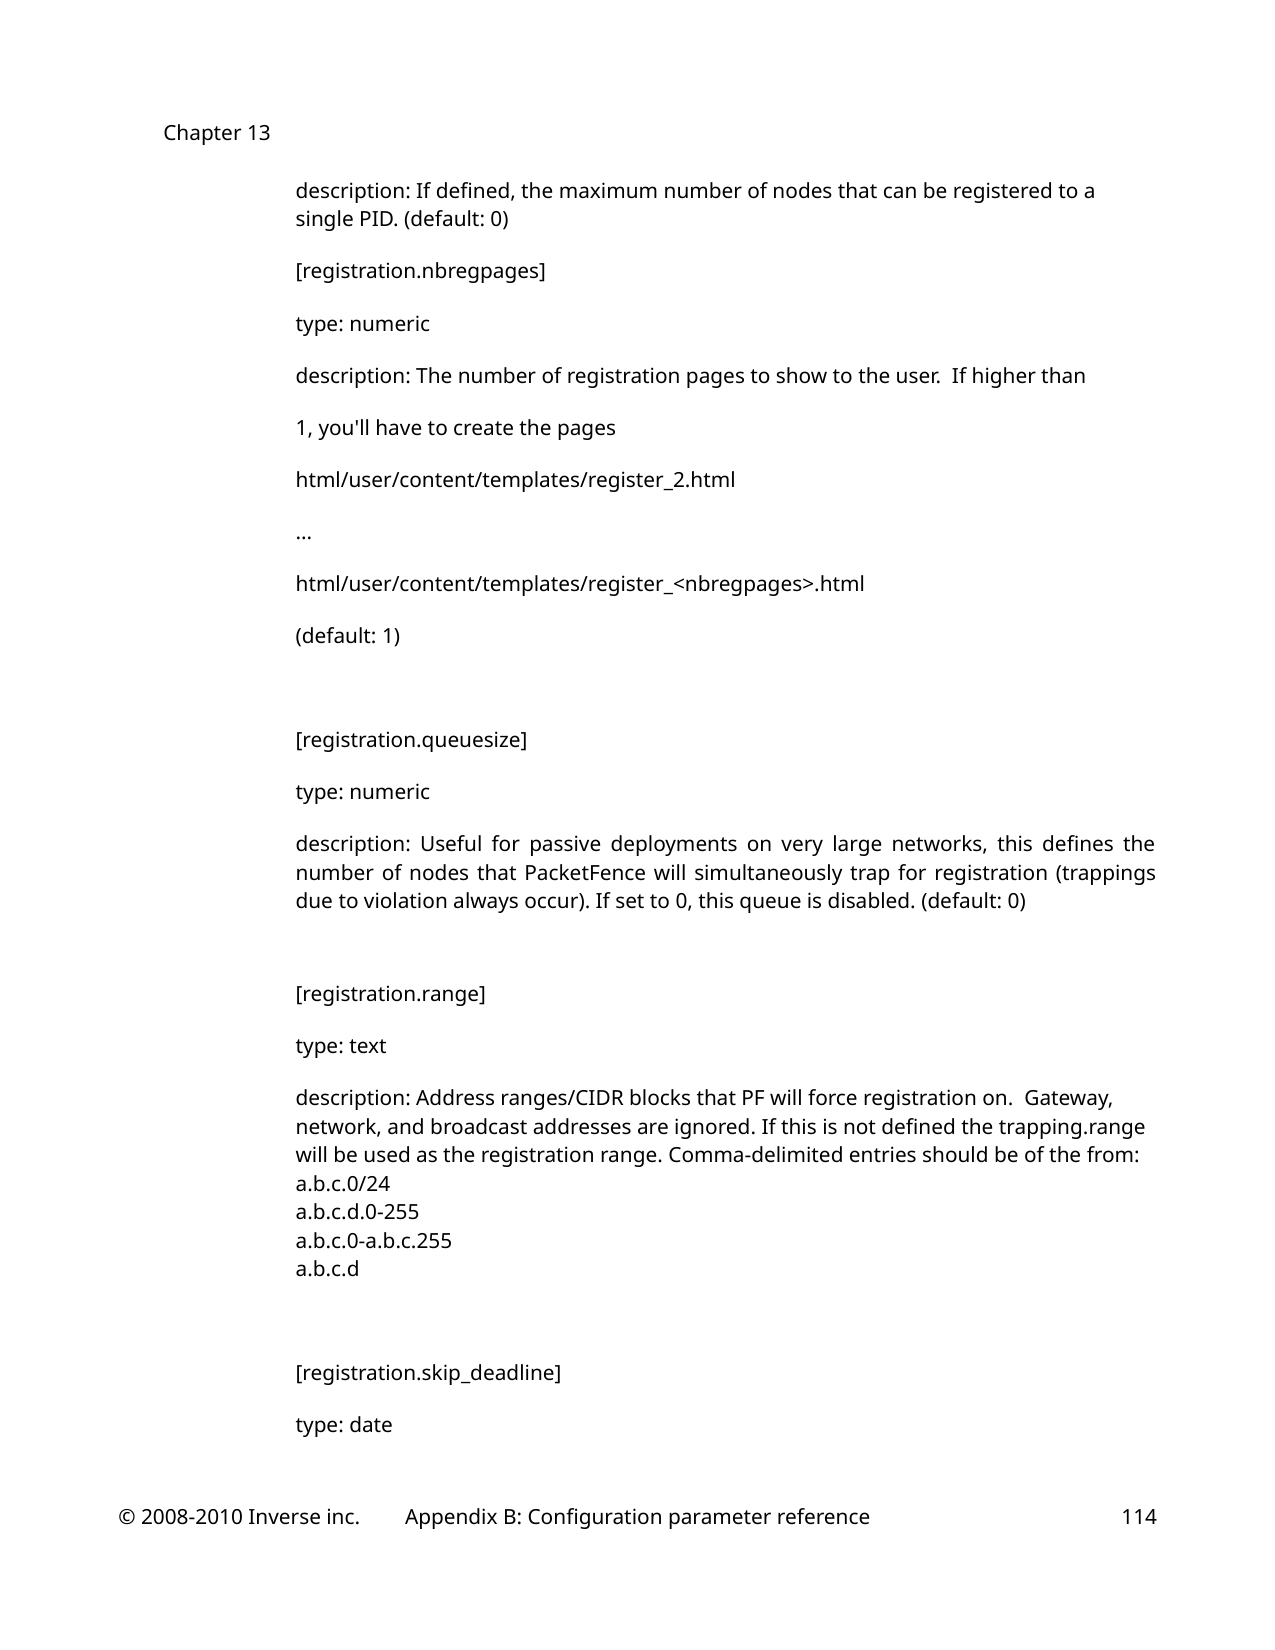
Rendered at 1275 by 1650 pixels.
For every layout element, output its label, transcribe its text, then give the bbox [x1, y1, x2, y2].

text ... [295, 517, 1157, 545]
text (default: 1) [295, 621, 1157, 649]
text html/user/content/templates/register_<nbregpages>.html [295, 569, 1157, 597]
text html/user/content/templates/register_2.html [295, 465, 1157, 493]
text description: If defined, the maximum number of nodes that can be registered to a single PID. (default: 0) [295, 176, 1157, 233]
text description: The number of registration pages to show to the user. If higher than [295, 361, 1157, 389]
text description: Address ranges/CIDR blocks that PF will force registration on. Gateway, network, and broadcast addresses are ignored. If this is not defined the trapping.range will be used as the registration range. Comma-delimited entries should be of the from: a.b.c.0/24 a.b.c.d.0-255 a.b.c.0-a.b.c.255 a.b.c.d [295, 1083, 1157, 1283]
text type: text [295, 1031, 1157, 1060]
text [registration.range] [295, 979, 1157, 1008]
text type: numeric [295, 309, 1157, 337]
text [registration.nbregpages] [295, 257, 1157, 285]
text description: Useful for passive deployments on very large networks, this defines the number of nodes that PacketFence will simultaneously trap for registration (trappings due to violation always occur). If set to 0, this queue is disabled. (default: 0) [295, 829, 1157, 915]
text 1, you'll have to create the pages [295, 413, 1157, 441]
text type: numeric [295, 777, 1157, 806]
text [registration.skip_deadline] [295, 1358, 1157, 1387]
text [registration.queuesize] [295, 725, 1157, 754]
text type: date [295, 1410, 1157, 1439]
